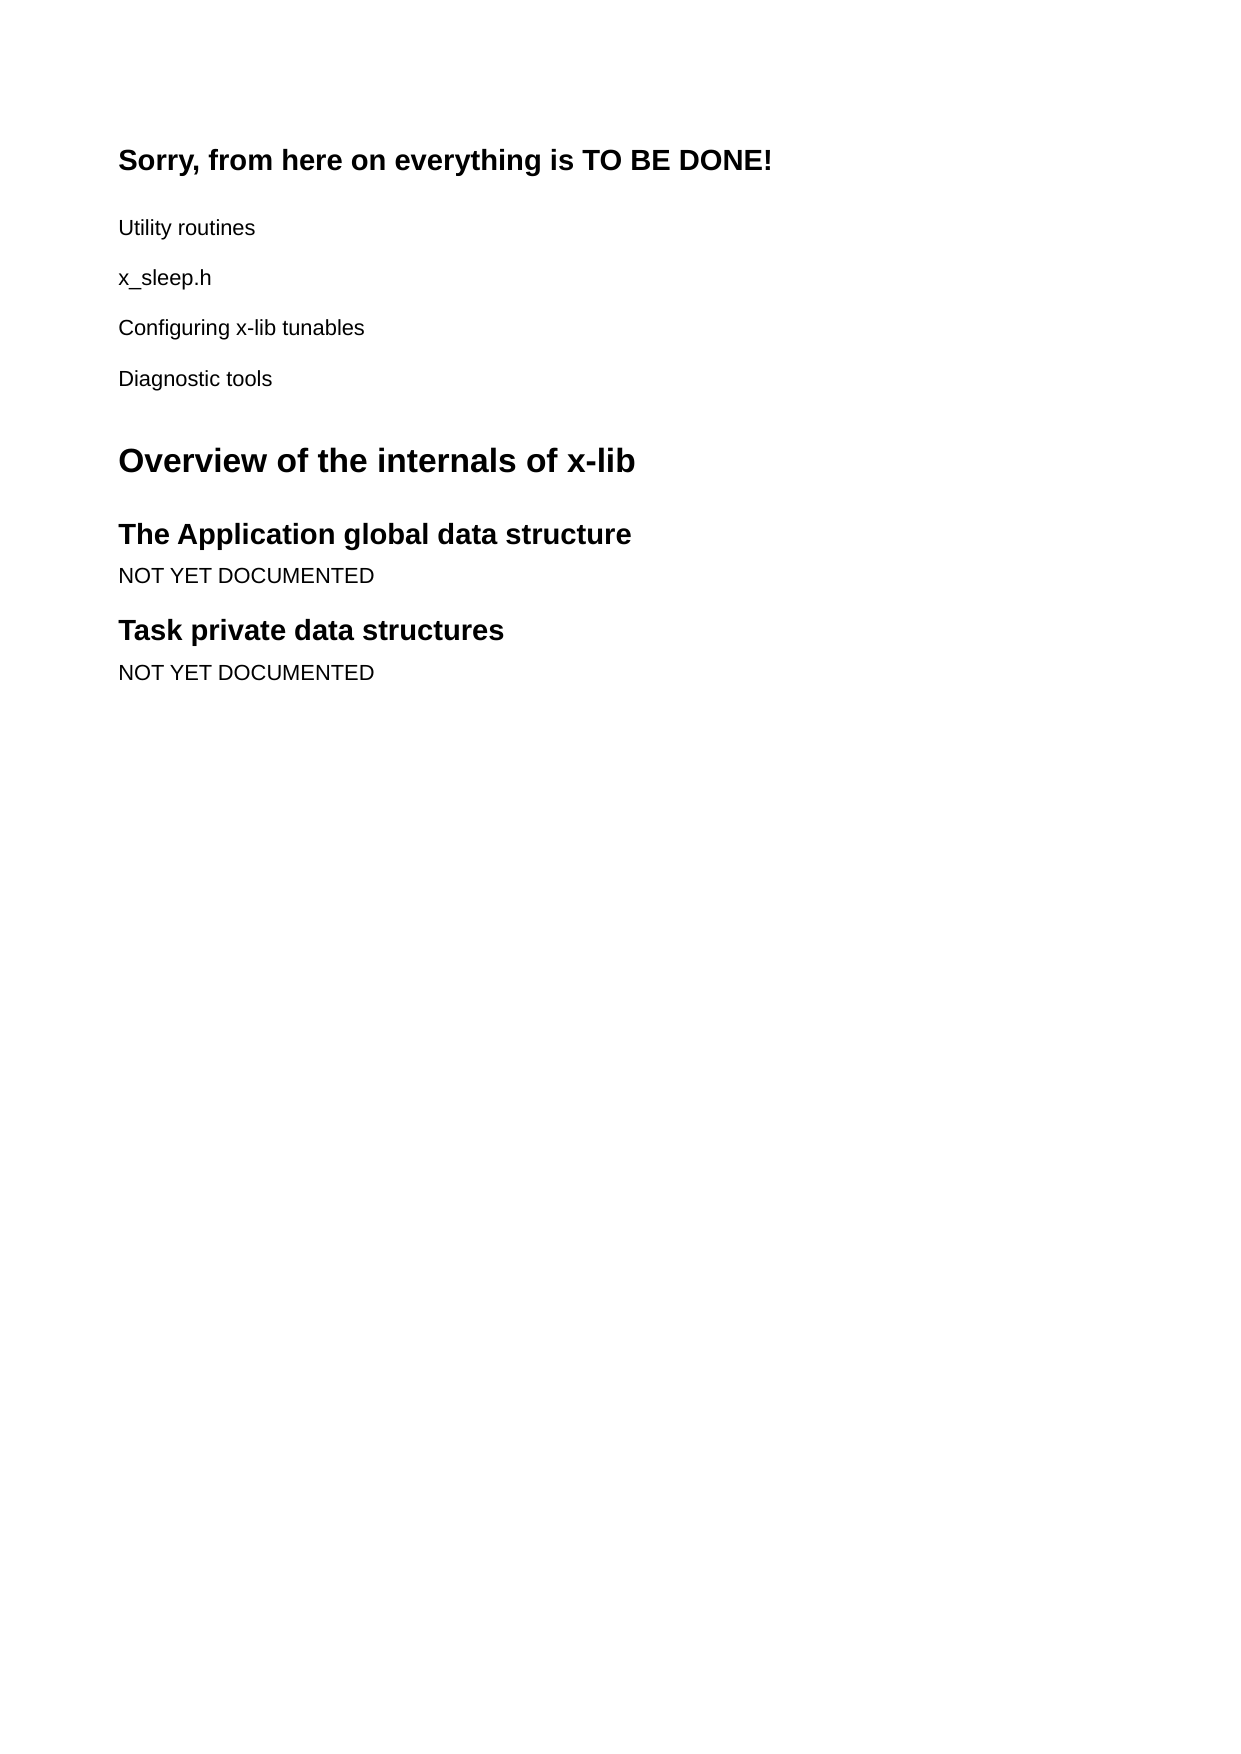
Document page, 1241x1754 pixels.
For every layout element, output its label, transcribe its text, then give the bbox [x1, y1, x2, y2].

text NOT YET DOCUMENTED [118, 563, 1122, 588]
text Utility routines [118, 214, 1122, 239]
subtitle Overview of the internals of x-lib [118, 441, 1122, 480]
subtitle The Application global data structure [118, 517, 1122, 551]
subtitle Sorry, from here on everything is TO BE DONE! [118, 143, 1122, 177]
subtitle Task private data structures [118, 613, 1122, 647]
text x_sleep.h [118, 265, 1122, 290]
text Diagnostic tools [118, 366, 1122, 391]
text Configuring x-lib tunables [118, 315, 1122, 340]
text NOT YET DOCUMENTED [118, 659, 1122, 685]
